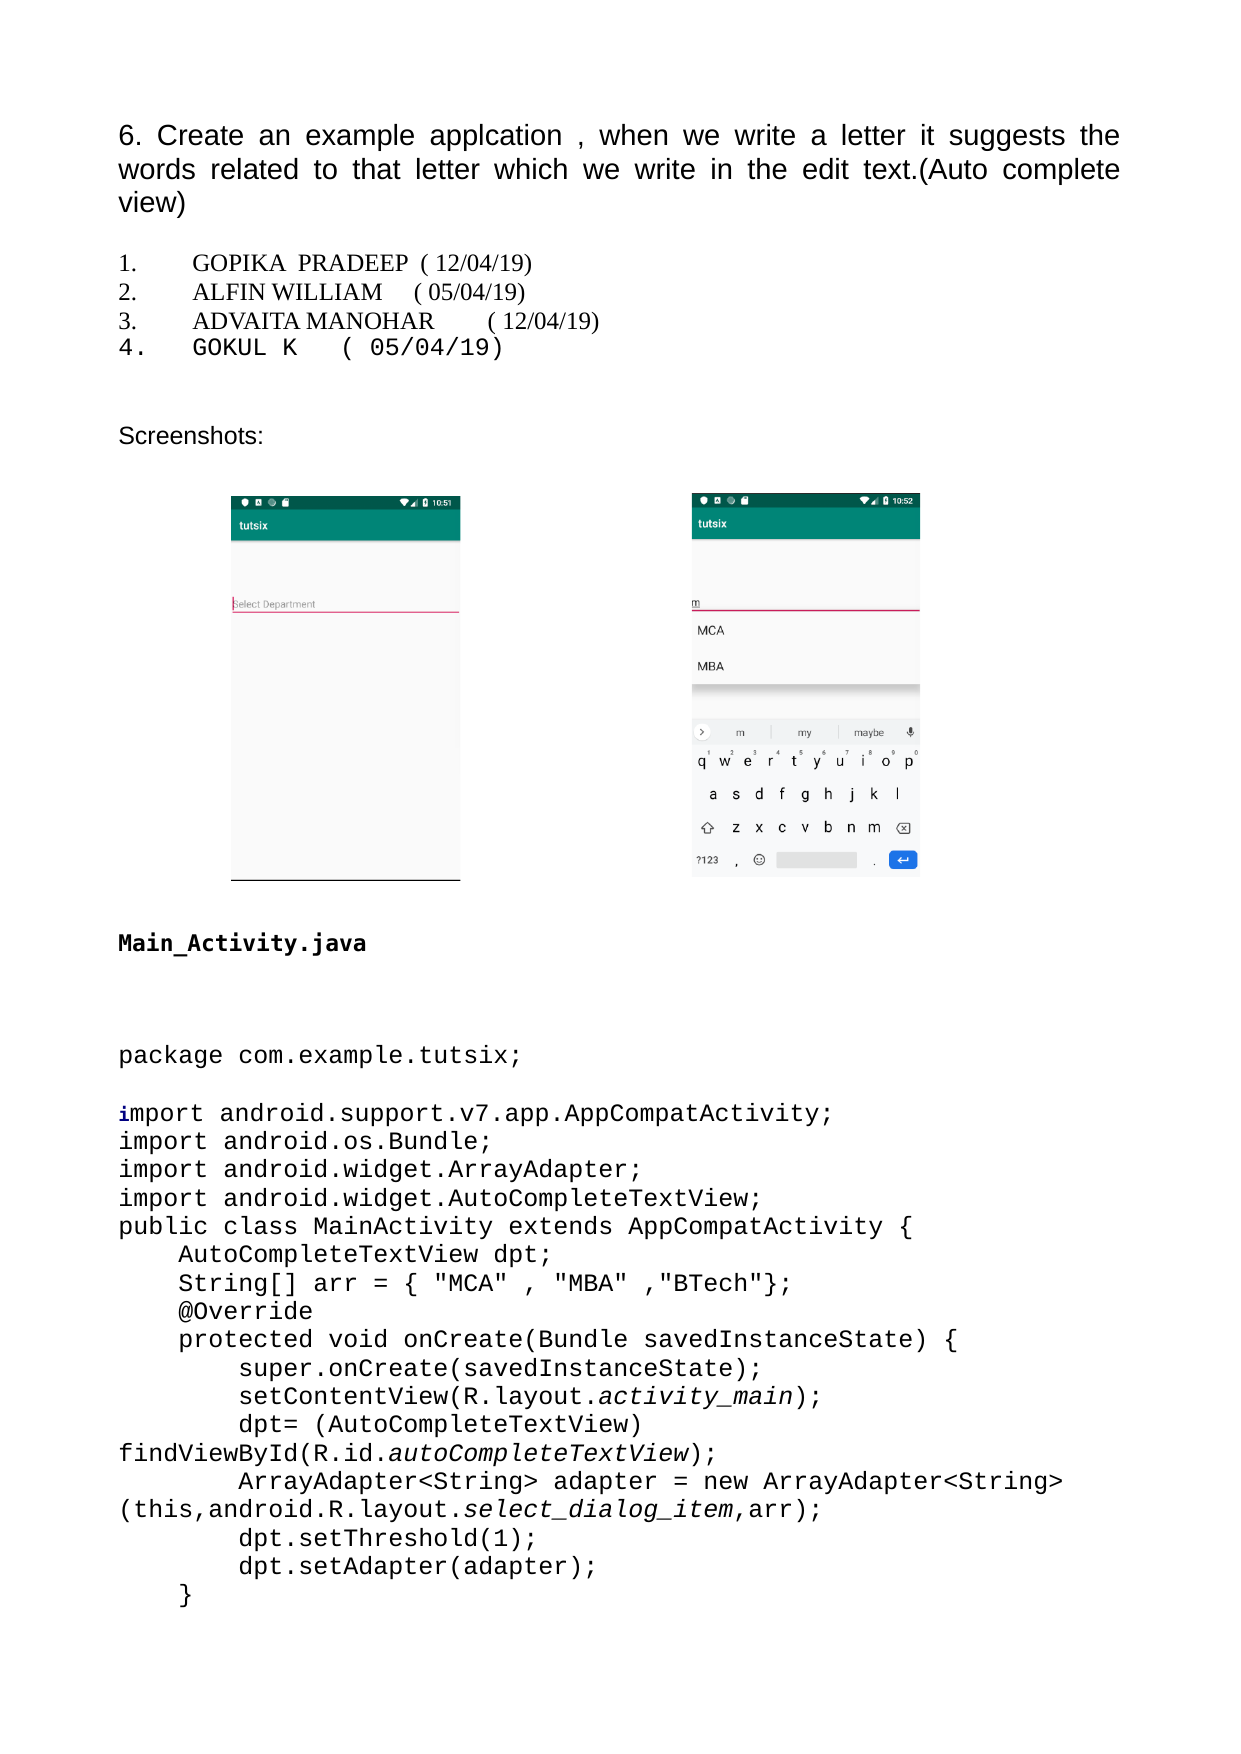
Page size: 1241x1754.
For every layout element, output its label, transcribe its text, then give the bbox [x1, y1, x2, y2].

text protected void onCreate(Bundle savedInstanceState) { [118, 1327, 1122, 1355]
text @Override [118, 1299, 1122, 1327]
text import android.support.v7.app.AppCompatActivity; [118, 1100, 1122, 1129]
text import android.widget.ArrayAdapter; [118, 1157, 1122, 1185]
picture [691, 493, 921, 877]
text import android.os.Bundle; [118, 1129, 1122, 1157]
text 4. GOKUL K ( 05/04/19) [118, 334, 1122, 363]
text String[] arr = { "MCA" , "MBA" ,"BTech"}; [118, 1270, 1122, 1299]
text import android.widget.AutoCompleteTextView; [118, 1185, 1122, 1214]
text dpt.setAdapter(adapter); [118, 1554, 1122, 1582]
text 2. ALFIN WILLIAM ( 05/04/19) [118, 277, 1122, 306]
text setContentView(R.layout.activity_main); [118, 1384, 1122, 1412]
text ArrayAdapter<String> adapter = new ArrayAdapter<String> (this,android.R.layout.select_dialog_item,arr); [118, 1469, 1122, 1525]
text Screenshots: [118, 421, 1122, 449]
text dpt= (AutoCompleteTextView) findViewById(R.id.autoCompleteTextView); [118, 1412, 1122, 1469]
text package com.example.tutsix; [118, 1042, 1122, 1071]
text 3. ADVAITA MANOHAR ( 12/04/19) [118, 306, 1122, 334]
text } [118, 1582, 1122, 1610]
text dpt.setThreshold(1); [118, 1525, 1122, 1554]
text Main_Activity.java [118, 930, 1122, 957]
picture [231, 496, 461, 881]
text 1. GOPIKA PRADEEP ( 12/04/19) [118, 248, 1122, 277]
text super.onCreate(savedInstanceState); [118, 1355, 1122, 1384]
list 6. Create an example applcation , when we write a letter it suggests the words related to that letter which we write in the edit text.(Auto complete view) [118, 118, 1122, 219]
text public class MainActivity extends AppCompatActivity { [118, 1214, 1122, 1242]
text AutoCompleteTextView dpt; [118, 1242, 1122, 1270]
